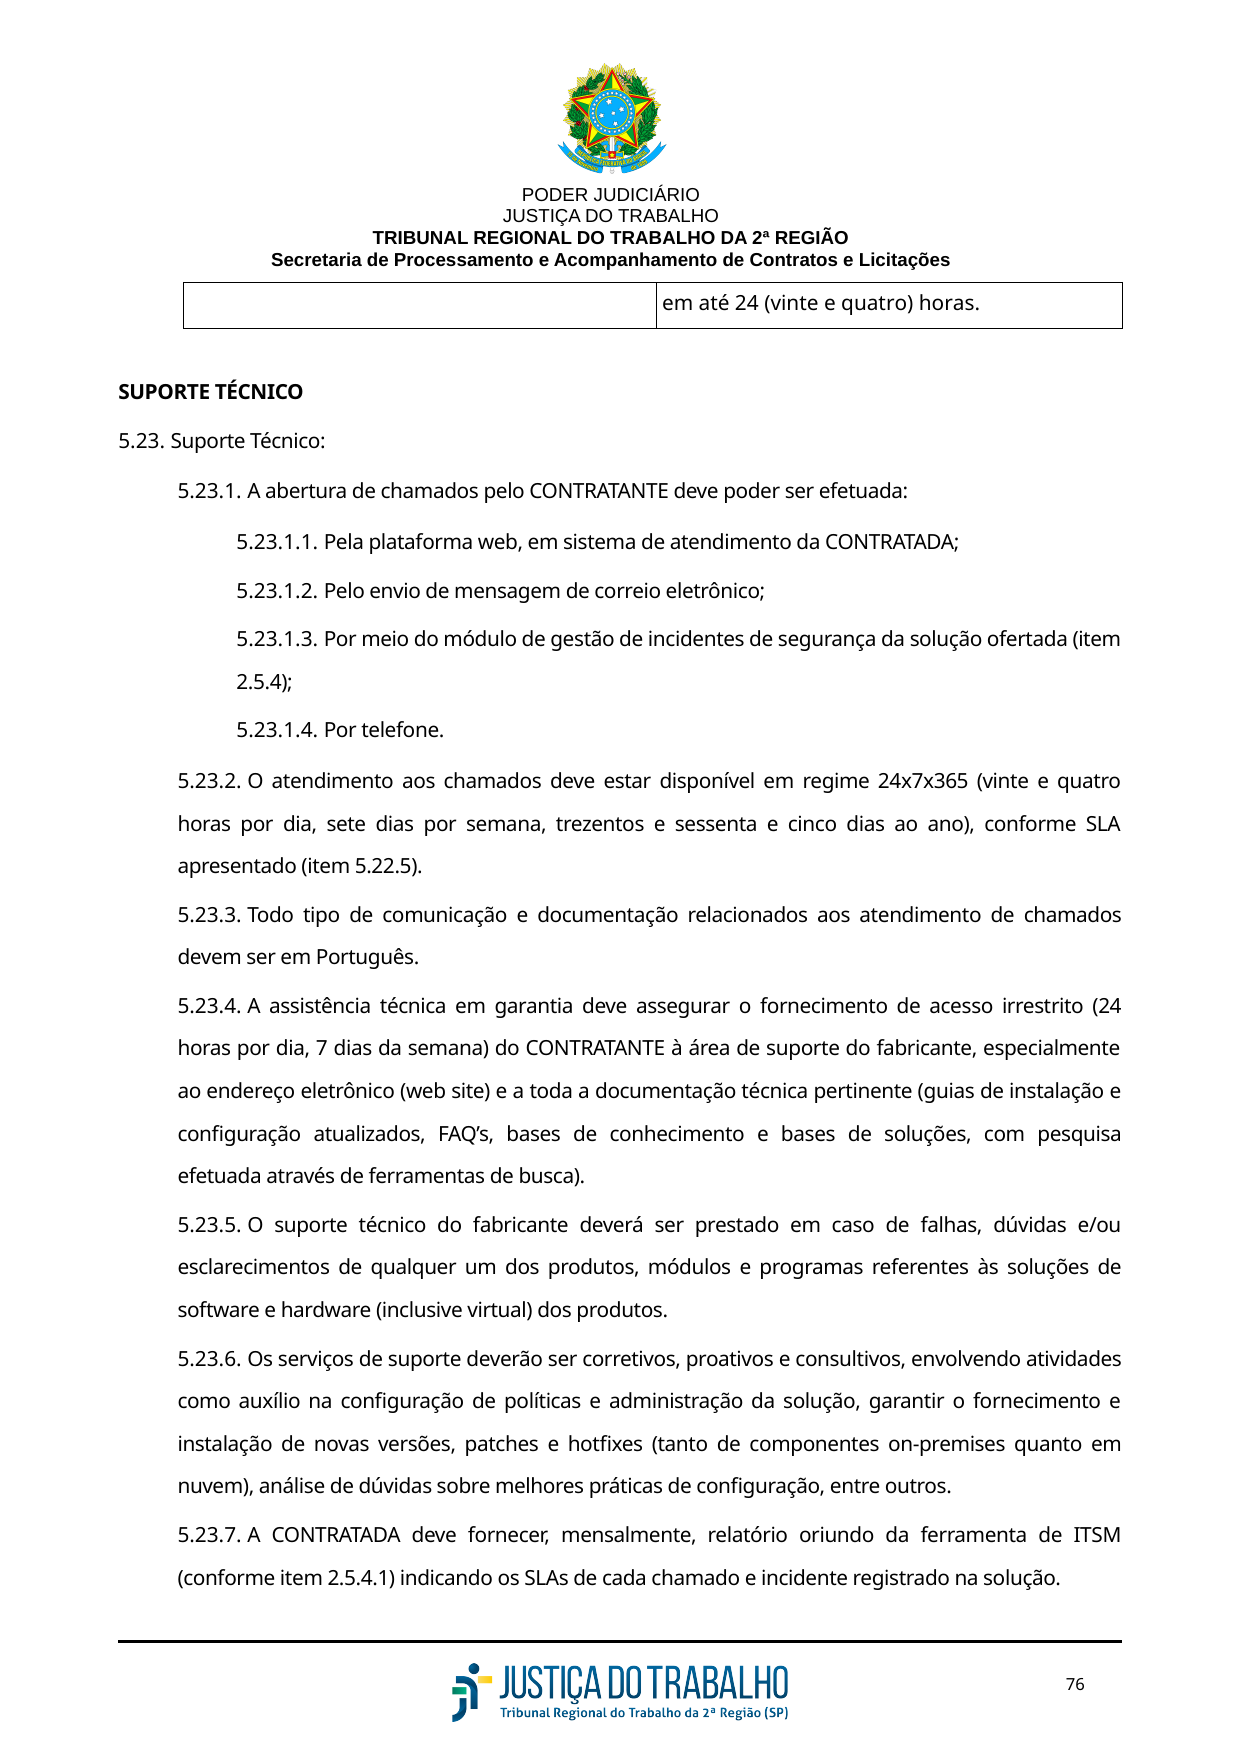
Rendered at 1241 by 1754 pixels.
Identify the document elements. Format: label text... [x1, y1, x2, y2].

list SUPORTE TÉCNICO [118, 377, 1122, 406]
list A abertura de chamados pelo CONTRATANTE deve poder ser efetuada: [177, 477, 1122, 507]
list Por meio do módulo de gestão de incidentes de segurança da solução ofertada (item 2.5.4); [236, 624, 1122, 695]
list Suporte Técnico: [118, 426, 1122, 456]
table_cell [184, 283, 656, 328]
table_cell em até 24 (vinte e quatro) horas. [657, 283, 1122, 328]
list O atendimento aos chamados deve estar disponível em regime 24x7x365 (vinte e quatro horas por dia, sete dias por semana, trezentos e sessenta e cinco dias ao ano), conforme SLA apresentado (item 5.22.5). [177, 766, 1122, 880]
list Pela plataforma web, em sistema de atendimento da CONTRATADA; [236, 527, 1122, 556]
list Por telefone. [236, 715, 1122, 746]
list Pelo envio de mensagem de correio eletrônico; [236, 576, 1122, 604]
list A CONTRATADA deve fornecer, mensalmente, relatório oriundo da ferramenta de ITSM (conforme item 2.5.4.1) indicando os SLAs de cada chamado e incidente registrado na solução. [177, 1520, 1122, 1593]
list A assistência técnica em garantia deve assegurar o fornecimento de acesso irrestrito (24 horas por dia, 7 dias da semana) do CONTRATANTE à área de suporte do fabricante, especialmente ao endereço eletrônico (web site) e a toda a documentação técnica pertinente (guias de instalação e configuração atualizados, FAQ’s, bases de conhecimento e bases de soluções, com pesquisa efetuada através de ferramentas de busca). [177, 991, 1122, 1190]
picture [452, 1663, 788, 1722]
list Todo tipo de comunicação e documentação relacionados aos atendimento de chamados devem ser em Português. [177, 900, 1122, 971]
list O suporte técnico do fabricante deverá ser prestado em caso de falhas, dúvidas e/ou esclarecimentos de qualquer um dos produtos, módulos e programas referentes às soluções de software e hardware (inclusive virtual) dos produtos. [177, 1210, 1122, 1323]
list Os serviços de suporte deverão ser corretivos, proativos e consultivos, envolvendo atividades como auxílio na configuração de políticas e administração da solução, garantir o fornecimento e instalação de novas versões, patches e hotfixes (tanto de componentes on-premises quanto em nuvem), análise de dúvidas sobre melhores práticas de configuração, entre outros. [177, 1344, 1122, 1500]
